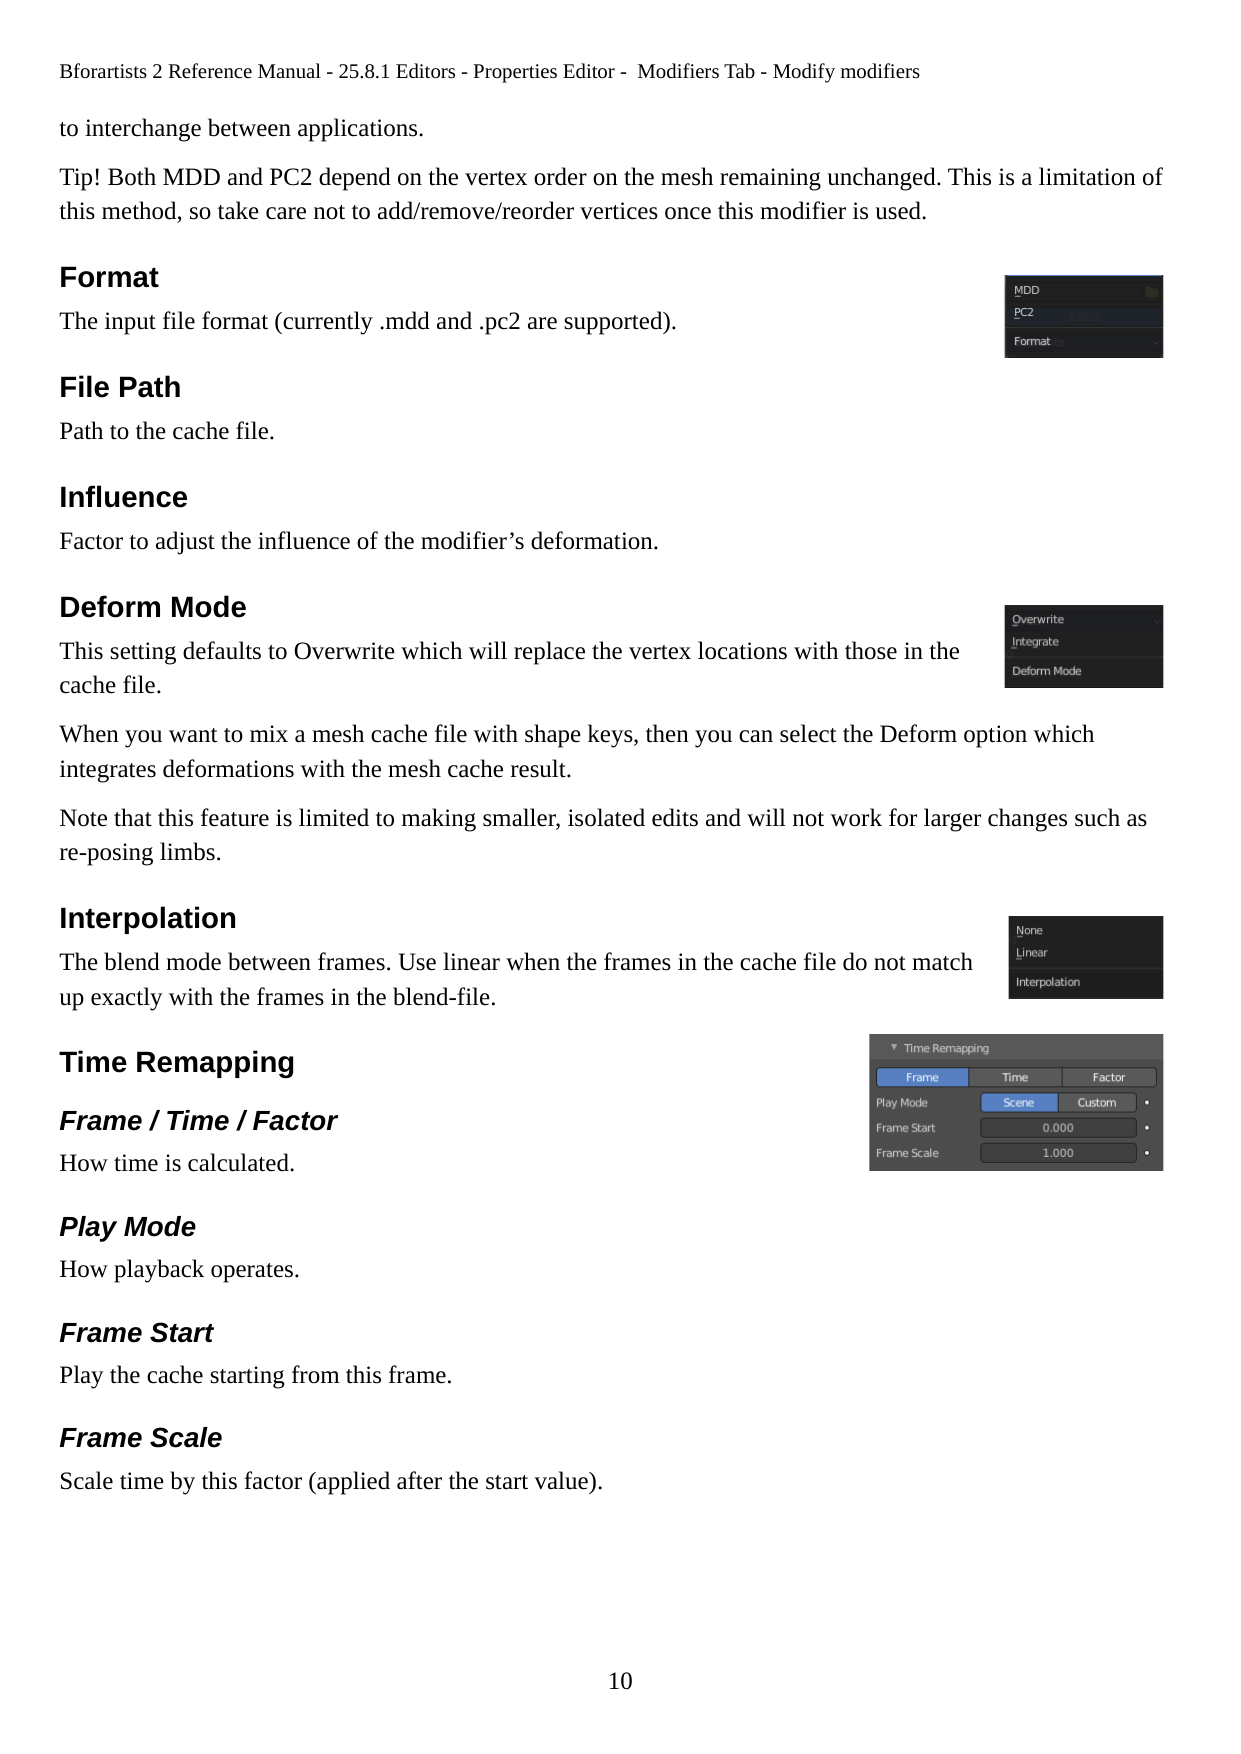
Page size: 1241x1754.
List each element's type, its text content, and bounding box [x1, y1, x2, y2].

picture [1004, 275, 1164, 358]
text Factor to adjust the influence of the modifier’s deformation. [59, 526, 1181, 554]
picture [869, 1034, 1164, 1171]
subtitle Interpolation [59, 901, 1181, 935]
subtitle Influence [59, 479, 1181, 513]
picture [1004, 605, 1164, 688]
subtitle [1164, 1104, 1181, 1136]
subtitle Play Mode [59, 1210, 1181, 1242]
subtitle [1164, 1045, 1181, 1079]
text Path to the cache file. [59, 416, 1181, 445]
text When you want to mix a mesh cache file with shape keys, then you can select the Deform option which integrates deformations with the mesh cache result. [59, 719, 1181, 782]
subtitle Format [59, 260, 1181, 293]
text This setting defaults to Overwrite which will replace the vertex locations with those in the cache file. [59, 636, 1181, 699]
picture [1008, 916, 1164, 999]
text How time is calculated. [59, 1148, 1181, 1177]
subtitle Frame Scale [59, 1422, 1181, 1454]
subtitle Frame Start [59, 1316, 1181, 1348]
text Tip! Both MDD and PC2 depend on the vertex order on the mesh remaining unchanged. This is a limitation of this method, so take care not to add/remove/reorder vertices once this modifier is used. [59, 162, 1181, 225]
text How playback operates. [59, 1254, 1181, 1283]
text to interchange between applications. [59, 113, 1181, 141]
subtitle File Path [59, 370, 1181, 403]
text Note that this feature is limited to making smaller, isolated edits and will not work for larger changes such as re-posing limbs. [59, 803, 1181, 866]
text The blend mode between frames. Use linear when the frames in the cache file do not match up exactly with the frames in the blend-file. [59, 947, 1181, 1010]
subtitle Deform Mode [59, 589, 1181, 623]
text The input file format (currently .mdd and .pc2 are supported). [59, 306, 1004, 335]
subtitle Time Remapping [59, 1045, 869, 1079]
text Play the cache starting from this frame. [59, 1360, 1181, 1389]
text Scale time by this factor (applied after the start value). [59, 1466, 1181, 1495]
subtitle Frame / Time / Factor [59, 1104, 869, 1136]
